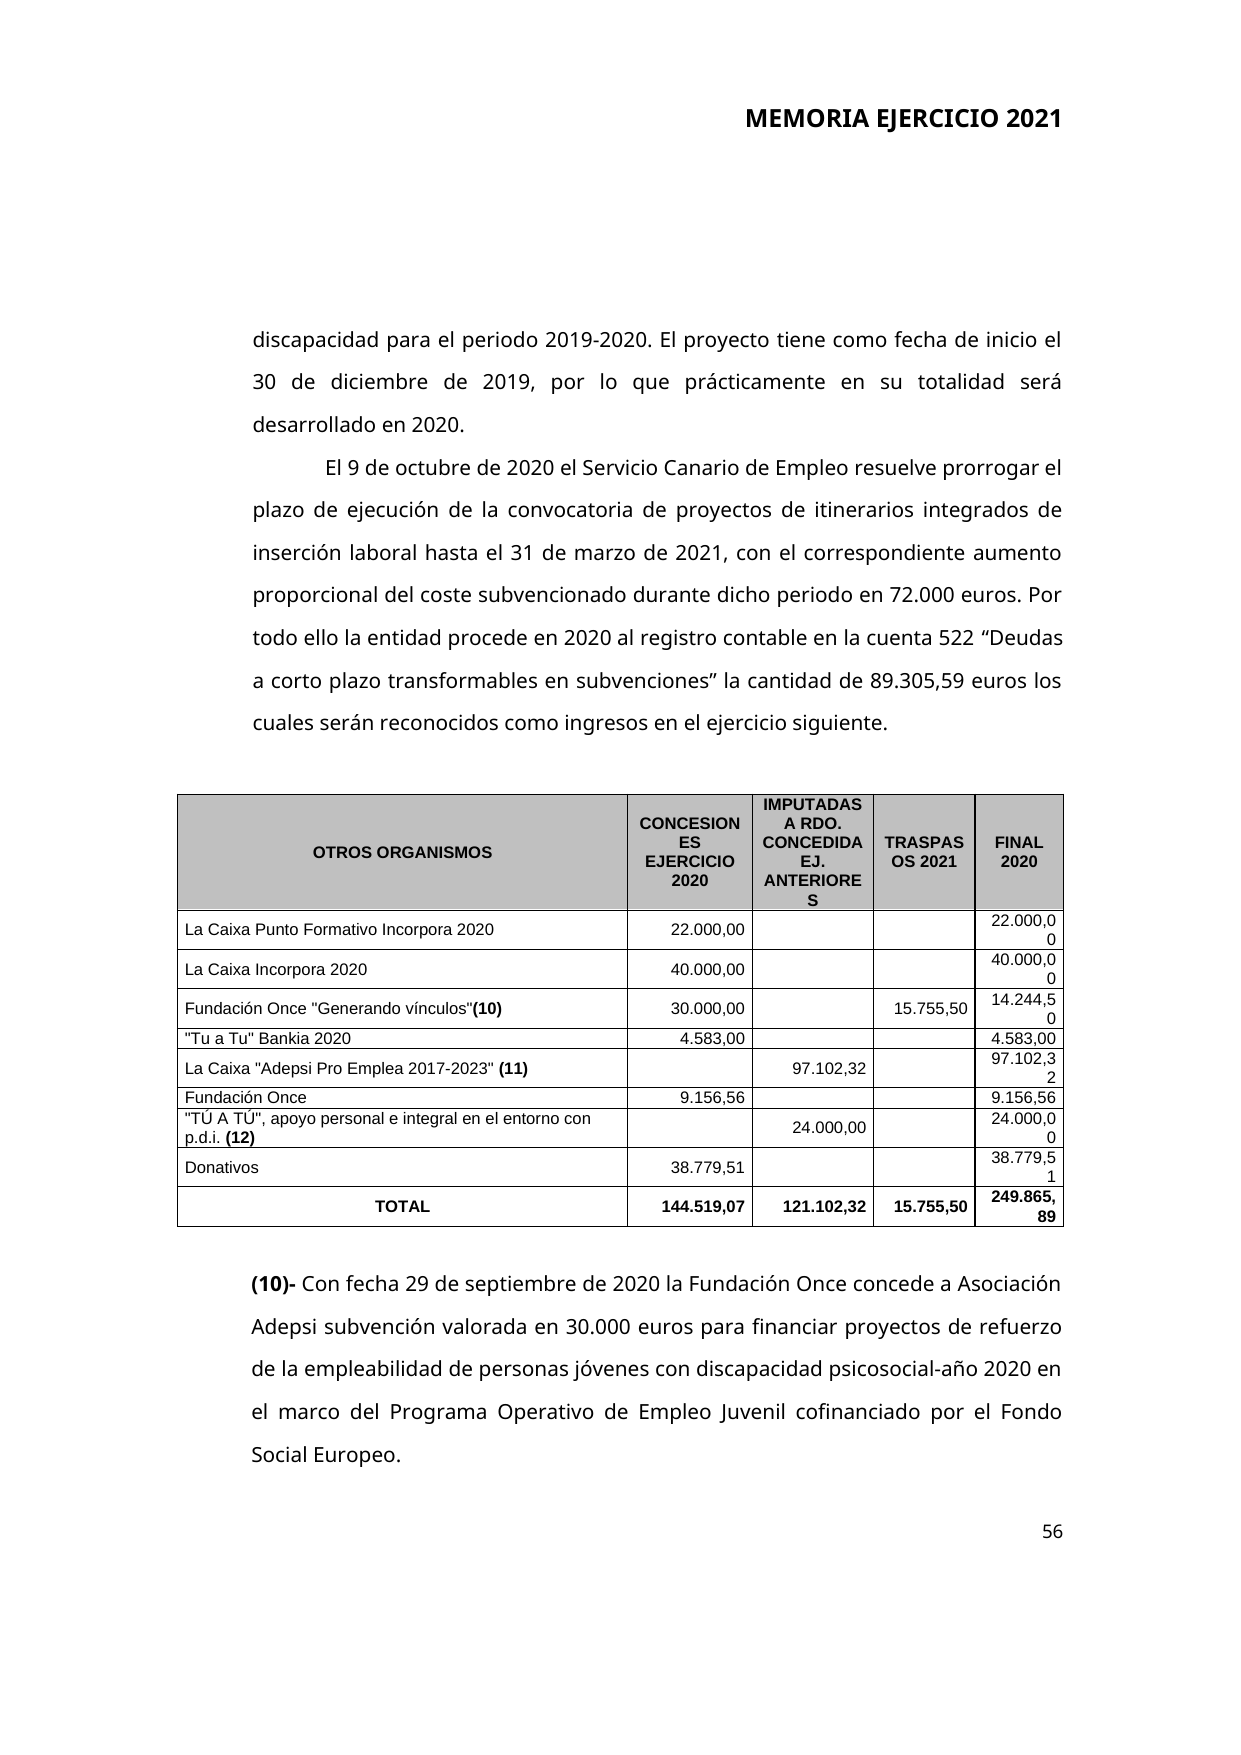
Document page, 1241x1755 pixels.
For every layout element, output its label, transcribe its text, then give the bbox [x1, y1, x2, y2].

table_cell [874, 1088, 974, 1107]
table_cell 121.102,32 [753, 1187, 873, 1226]
table_header CONCESIONES EJERCICIO 2020 [628, 795, 752, 909]
table_cell La Caixa Incorpora 2020 [178, 950, 627, 988]
table_cell [874, 1049, 974, 1087]
table_cell [753, 1088, 873, 1107]
table_cell Fundación Once [178, 1088, 627, 1107]
table_cell 97.102,32 [753, 1049, 873, 1087]
table_cell [874, 911, 974, 949]
table_cell "TÚ A TÚ", apoyo personal e integral en el entorno con p.d.i. (12) [178, 1109, 627, 1147]
table_cell 144.519,07 [628, 1187, 752, 1226]
table_cell 14.244,50 [976, 989, 1063, 1028]
table_cell 9.156,56 [628, 1088, 752, 1107]
table_cell 40.000,00 [976, 950, 1063, 988]
table_cell [628, 1109, 752, 1147]
table_cell Fundación Once "Generando vínculos"(10) [178, 989, 627, 1028]
table_cell [874, 1109, 974, 1147]
table_cell 15.755,50 [874, 1187, 974, 1226]
table_cell 22.000,00 [628, 911, 752, 949]
table_cell 38.779,51 [628, 1148, 752, 1186]
table_cell 97.102,32 [976, 1049, 1063, 1087]
text El 9 de octubre de 2020 el Servicio Canario de Empleo resuelve prorrogar el plazo de ejecución de la convocatoria de proyectos de itinerarios integrados de inserción laboral hasta el 31 de marzo de 2021, con el correspondiente aumento proporcional del coste subvencionado durante dicho periodo en 72.000 euros. Por todo ello la entidad procede en 2020 al registro contable en la cuenta 522 “Deudas a corto plazo transformables en subvenciones” la cantidad de 89.305,59 euros los cuales serán reconocidos como ingresos en el ejercicio siguiente. [252, 453, 1063, 737]
table_cell TOTAL [178, 1187, 627, 1226]
table_cell La Caixa "Adepsi Pro Emplea 2017-2023" (11) [178, 1049, 627, 1087]
table_cell 24.000,00 [976, 1109, 1063, 1147]
table_header TRASPASOS 2021 [874, 795, 974, 909]
table_cell [628, 1049, 752, 1087]
table_cell [874, 1029, 974, 1048]
table_header IMPUTADAS A RDO. CONCEDIDA EJ. ANTERIORES [753, 795, 873, 909]
table_cell 24.000,00 [753, 1109, 873, 1147]
table_cell Donativos [178, 1148, 627, 1186]
table_cell "Tu a Tu" Bankia 2020 [178, 1029, 627, 1048]
table_cell [753, 989, 873, 1028]
table_cell [874, 950, 974, 988]
table_header FINAL 2020 [976, 795, 1063, 909]
table_cell 15.755,50 [874, 989, 974, 1028]
text (10)- Con fecha 29 de septiembre de 2020 la Fundación Once concede a Asociación Adepsi subvención valorada en 30.000 euros para financiar proyectos de refuerzo de la empleabilidad de personas jóvenes con discapacidad psicosocial-año 2020 en el marco del Programa Operativo de Empleo Juvenil cofinanciado por el Fondo Social Europeo. [251, 1269, 1063, 1468]
table_cell 4.583,00 [628, 1029, 752, 1048]
table_cell 9.156,56 [976, 1088, 1063, 1107]
table_cell [874, 1148, 974, 1186]
table_cell 38.779,51 [976, 1148, 1063, 1186]
table_cell La Caixa Punto Formativo Incorpora 2020 [178, 911, 627, 949]
table_cell 4.583,00 [976, 1029, 1063, 1048]
table_cell 40.000,00 [628, 950, 752, 988]
table_cell [753, 950, 873, 988]
table_cell 249.865,89 [976, 1187, 1063, 1226]
table_cell [753, 911, 873, 949]
table_cell [753, 1029, 873, 1048]
table_cell 30.000,00 [628, 989, 752, 1028]
table_cell [753, 1148, 873, 1186]
table_cell 22.000,00 [976, 911, 1063, 949]
table_header OTROS ORGANISMOS [178, 795, 627, 909]
text discapacidad para el periodo 2019-2020. El proyecto tiene como fecha de inicio el 30 de diciembre de 2019, por lo que prácticamente en su totalidad será desarrollado en 2020. [252, 325, 1063, 438]
